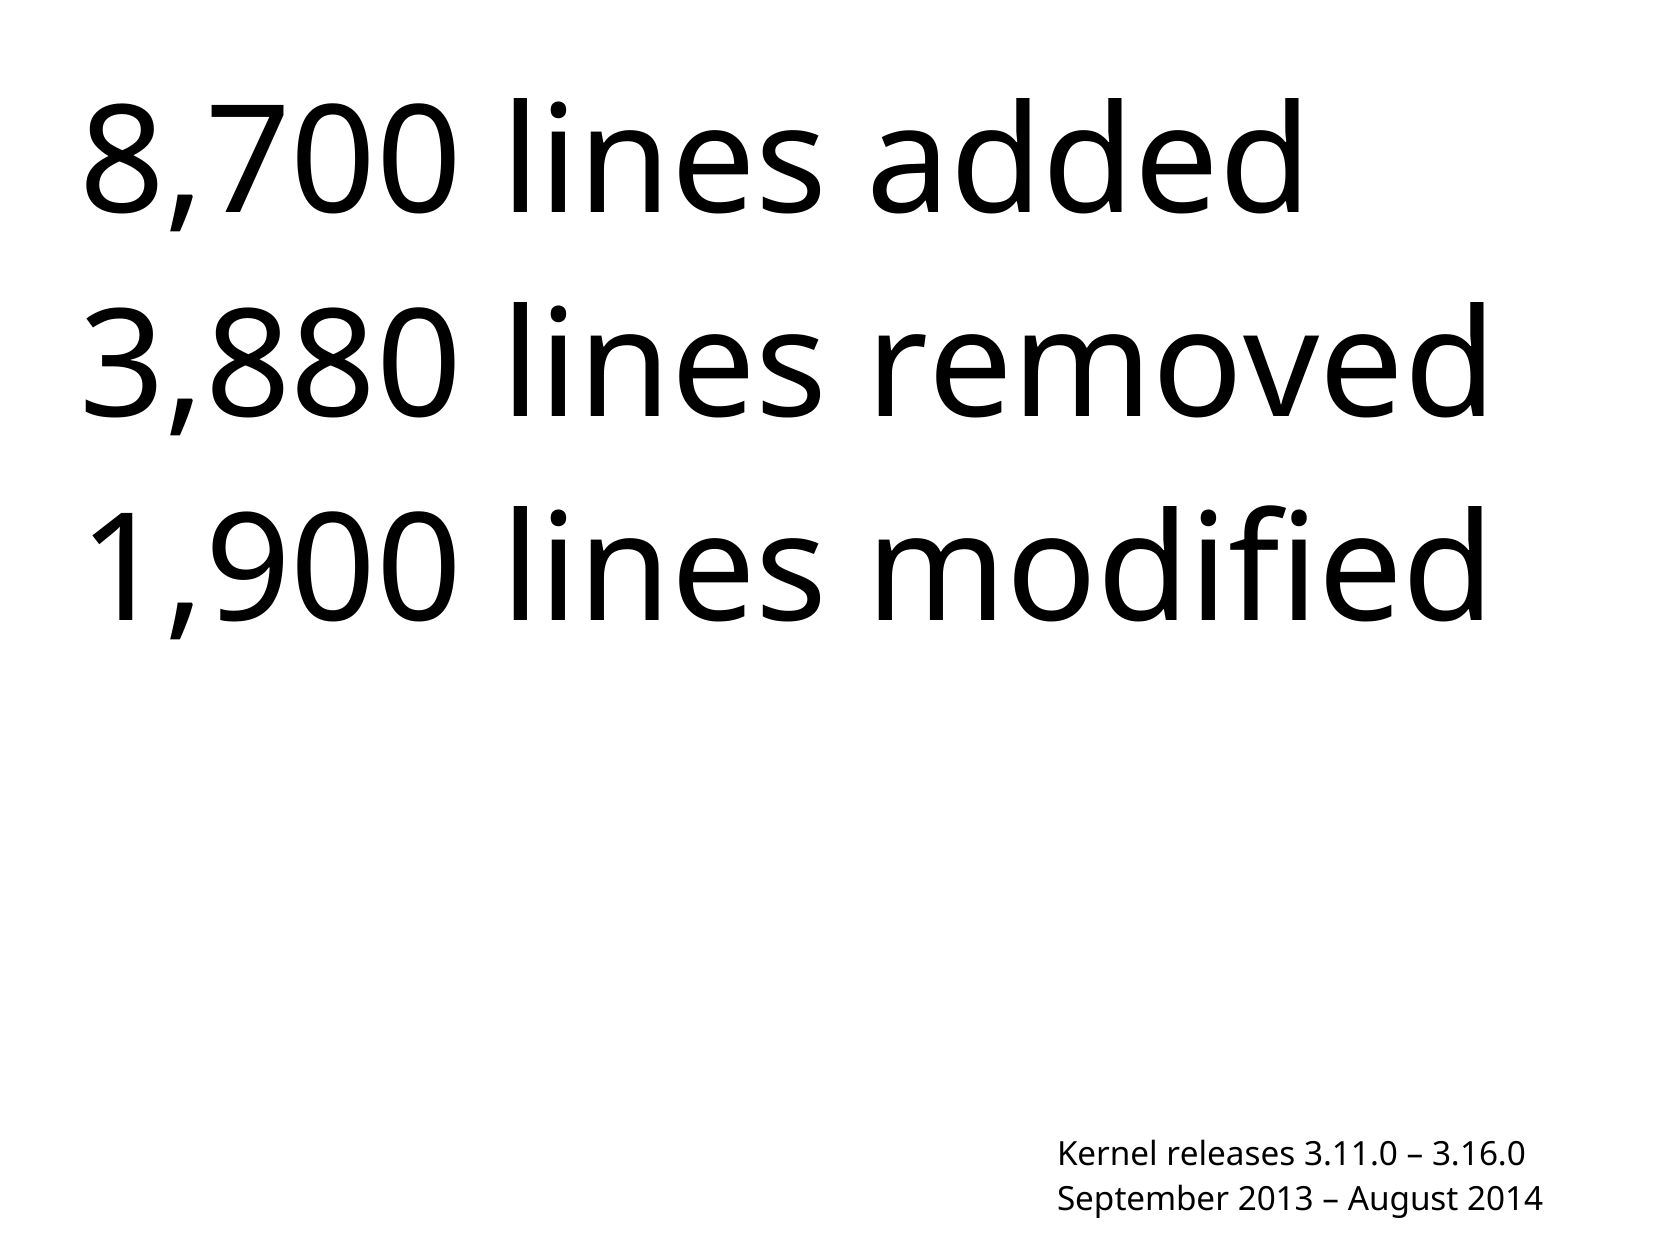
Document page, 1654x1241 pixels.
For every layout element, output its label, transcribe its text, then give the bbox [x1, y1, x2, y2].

text_box 8,700 lines added 3,880 lines removed 1,900 lines modified [64, 44, 1574, 600]
text_box Kernel releases 3.11.0 – 3.16.0 September 2013 – August 2014 [1042, 1122, 1569, 1218]
